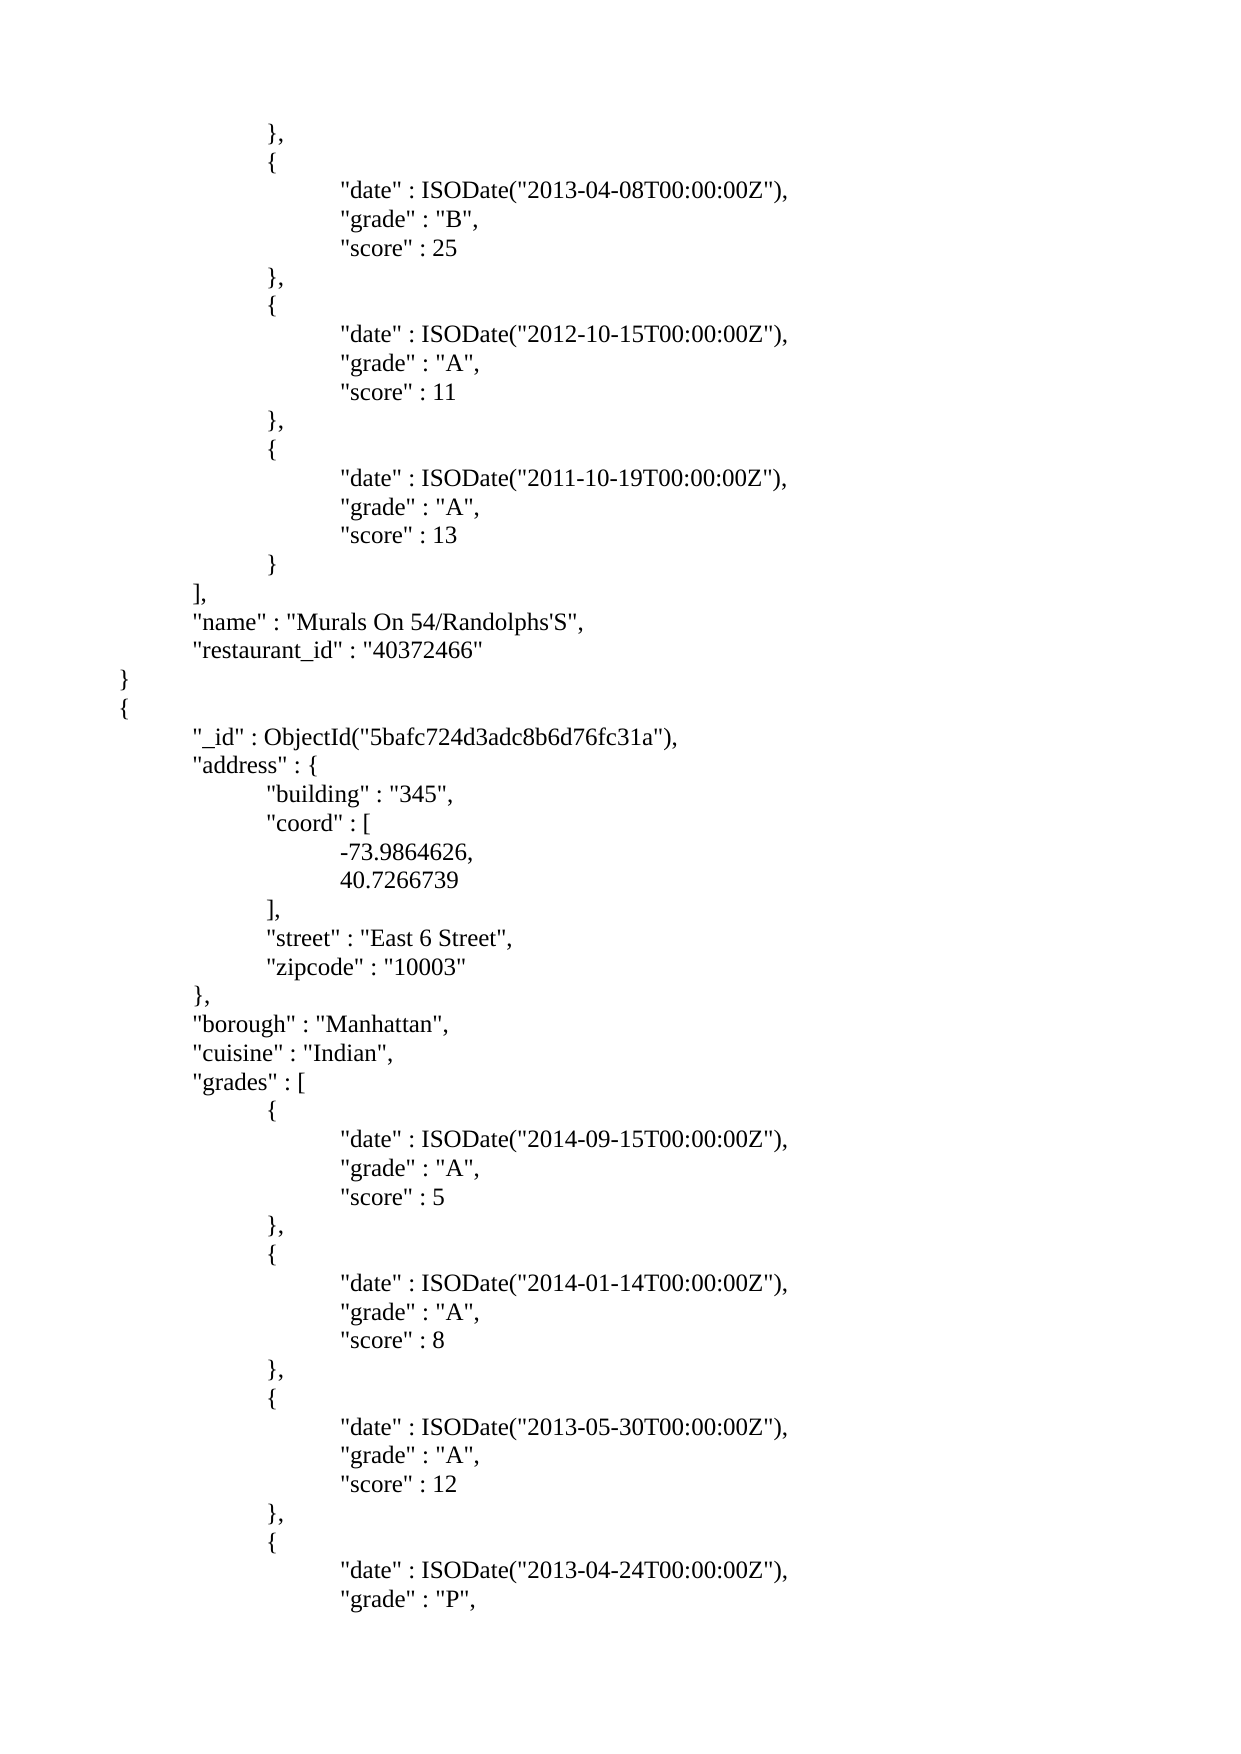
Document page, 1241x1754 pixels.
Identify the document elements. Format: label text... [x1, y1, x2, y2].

text "zipcode" : "10003" [118, 952, 1122, 981]
text "score" : 11 [118, 377, 1122, 406]
text ], [118, 578, 1122, 607]
text "score" : 5 [118, 1182, 1122, 1211]
text ], [118, 894, 1122, 923]
text "grade" : "A", [118, 348, 1122, 377]
text "date" : ISODate("2014-01-14T00:00:00Z"), [118, 1268, 1122, 1297]
text { [118, 1239, 1122, 1268]
text "score" : 13 [118, 521, 1122, 549]
text "coord" : [ [118, 808, 1122, 837]
text "date" : ISODate("2012-10-15T00:00:00Z"), [118, 319, 1122, 348]
text "restaurant_id" : "40372466" [118, 636, 1122, 664]
text "borough" : "Manhattan", [118, 1009, 1122, 1038]
text "grade" : "P", [118, 1584, 1122, 1613]
text 40.7266739 [118, 866, 1122, 894]
text "name" : "Murals On 54/Randolphs'S", [118, 607, 1122, 636]
text -73.9864626, [118, 837, 1122, 866]
text "street" : "East 6 Street", [118, 923, 1122, 952]
text { [118, 1383, 1122, 1412]
text }, [118, 1498, 1122, 1527]
text "date" : ISODate("2011-10-19T00:00:00Z"), [118, 463, 1122, 492]
text "grade" : "A", [118, 1297, 1122, 1326]
text } [118, 664, 1122, 693]
text "date" : ISODate("2013-04-08T00:00:00Z"), [118, 176, 1122, 204]
text { [118, 693, 1122, 722]
text "date" : ISODate("2014-09-15T00:00:00Z"), [118, 1124, 1122, 1153]
text "_id" : ObjectId("5bafc724d3adc8b6d76fc31a"), [118, 722, 1122, 751]
text "address" : { [118, 751, 1122, 779]
text "score" : 12 [118, 1469, 1122, 1498]
text "date" : ISODate("2013-05-30T00:00:00Z"), [118, 1412, 1122, 1441]
text "cuisine" : "Indian", [118, 1038, 1122, 1067]
text } [118, 549, 1122, 578]
text }, [118, 118, 1122, 147]
text { [118, 434, 1122, 463]
text "date" : ISODate("2013-04-24T00:00:00Z"), [118, 1556, 1122, 1584]
text { [118, 1096, 1122, 1124]
text "building" : "345", [118, 779, 1122, 808]
text "grade" : "A", [118, 1441, 1122, 1469]
text }, [118, 981, 1122, 1009]
text { [118, 1527, 1122, 1556]
text "grades" : [ [118, 1067, 1122, 1096]
text }, [118, 1354, 1122, 1383]
text "score" : 25 [118, 233, 1122, 262]
text }, [118, 1211, 1122, 1239]
text }, [118, 262, 1122, 291]
text { [118, 291, 1122, 319]
text { [118, 147, 1122, 176]
text "grade" : "B", [118, 204, 1122, 233]
text "grade" : "A", [118, 1153, 1122, 1182]
text "score" : 8 [118, 1326, 1122, 1354]
text }, [118, 406, 1122, 434]
text "grade" : "A", [118, 492, 1122, 521]
